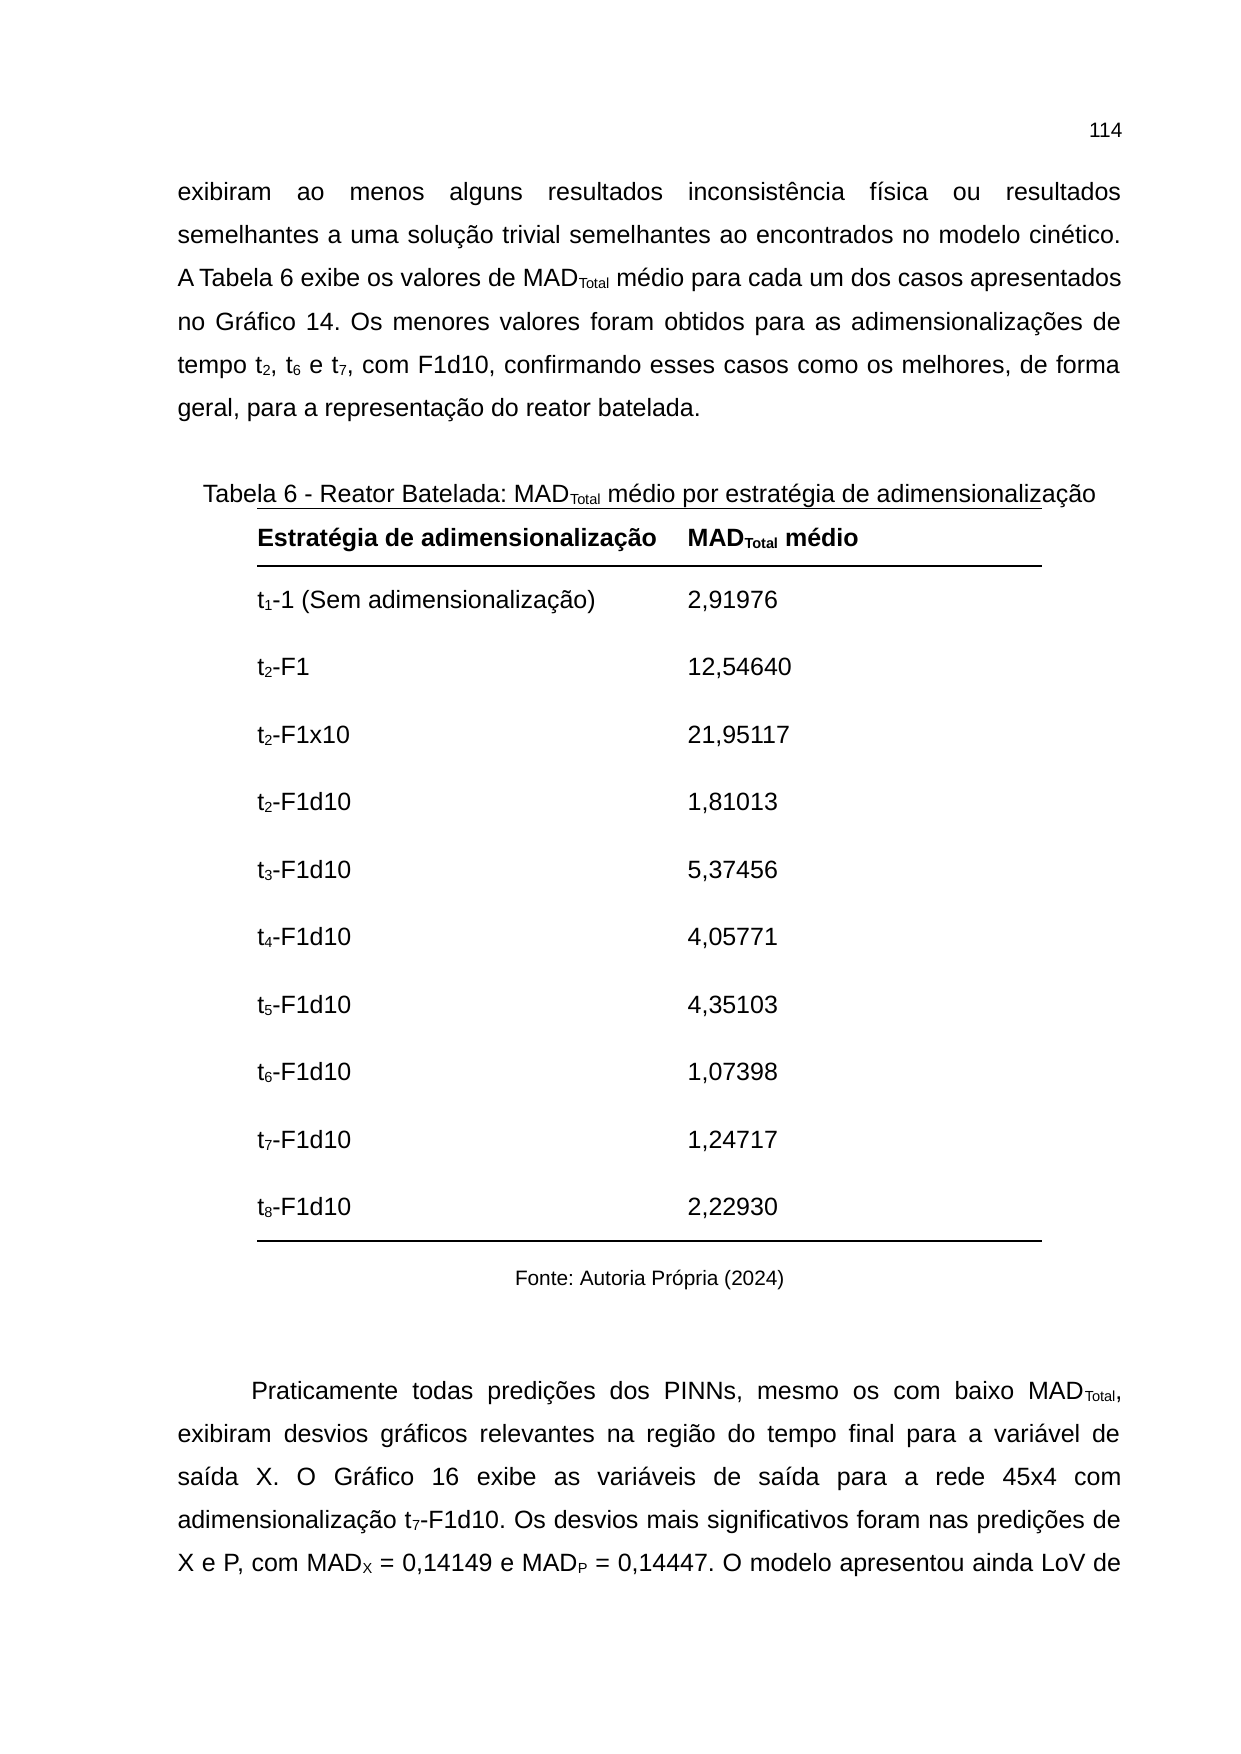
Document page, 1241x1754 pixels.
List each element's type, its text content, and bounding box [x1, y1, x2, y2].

table_cell t2-F1 [257, 633, 687, 700]
table_cell 5,37456 [688, 835, 1042, 903]
table_cell 12,54640 [688, 633, 1042, 700]
table_cell 21,95117 [688, 700, 1042, 768]
table_header MADTotal médio [688, 509, 1042, 565]
table_cell t8-F1d10 [257, 1173, 687, 1240]
table_cell 1,81013 [688, 768, 1042, 835]
text exibiram ao menos alguns resultados inconsistência física ou resultados semelhantes a uma solução trivial semelhantes ao encontrados no modelo cinético. A Tabela 6 exibe os valores de MADTotal médio para cada um dos casos apresentados no Gráfico 14. Os menores valores foram obtidos para as adimensionalizações de tempo t2, t6 e t7, com F1d10, confirmando esses casos como os melhores, de forma geral, para a representação do reator batelada. [177, 177, 1122, 421]
table_cell t2-F1x10 [257, 700, 687, 768]
table_header Estratégia de adimensionalização [257, 509, 687, 565]
table_cell 4,05771 [688, 903, 1042, 970]
table_cell 1,07398 [688, 1038, 1042, 1105]
table_cell t2-F1d10 [257, 768, 687, 835]
table_cell t4-F1d10 [257, 903, 687, 970]
table_cell 4,35103 [688, 970, 1042, 1038]
table_cell 2,91976 [688, 567, 1042, 633]
table_cell 2,22930 [688, 1173, 1042, 1240]
table_cell t6-F1d10 [257, 1038, 687, 1105]
text Tabela 6 - Reator Batelada: MADTotal médio por estratégia de adimensionalização [177, 479, 1122, 508]
text Praticamente todas predições dos PINNs, mesmo os com baixo MADTotal, exibiram desvios gráficos relevantes na região do tempo final para a variável de saída X. O Gráfico 16 exibe as variáveis de saída para a rede 45x4 com adimensionalização t7-F1d10. Os desvios mais significativos foram nas predições de X e P, com MADX = 0,14149 e MADP = 0,14447. O modelo apresentou ainda LoV de [177, 1376, 1122, 1577]
table_cell 1,24717 [688, 1105, 1042, 1173]
text Fonte: Autoria Própria (2024) [177, 1266, 1122, 1290]
table_cell t5-F1d10 [257, 970, 687, 1038]
table_cell t1-1 (Sem adimensionalização) [257, 567, 687, 633]
table_cell t7-F1d10 [257, 1105, 687, 1173]
table_cell t3-F1d10 [257, 835, 687, 903]
